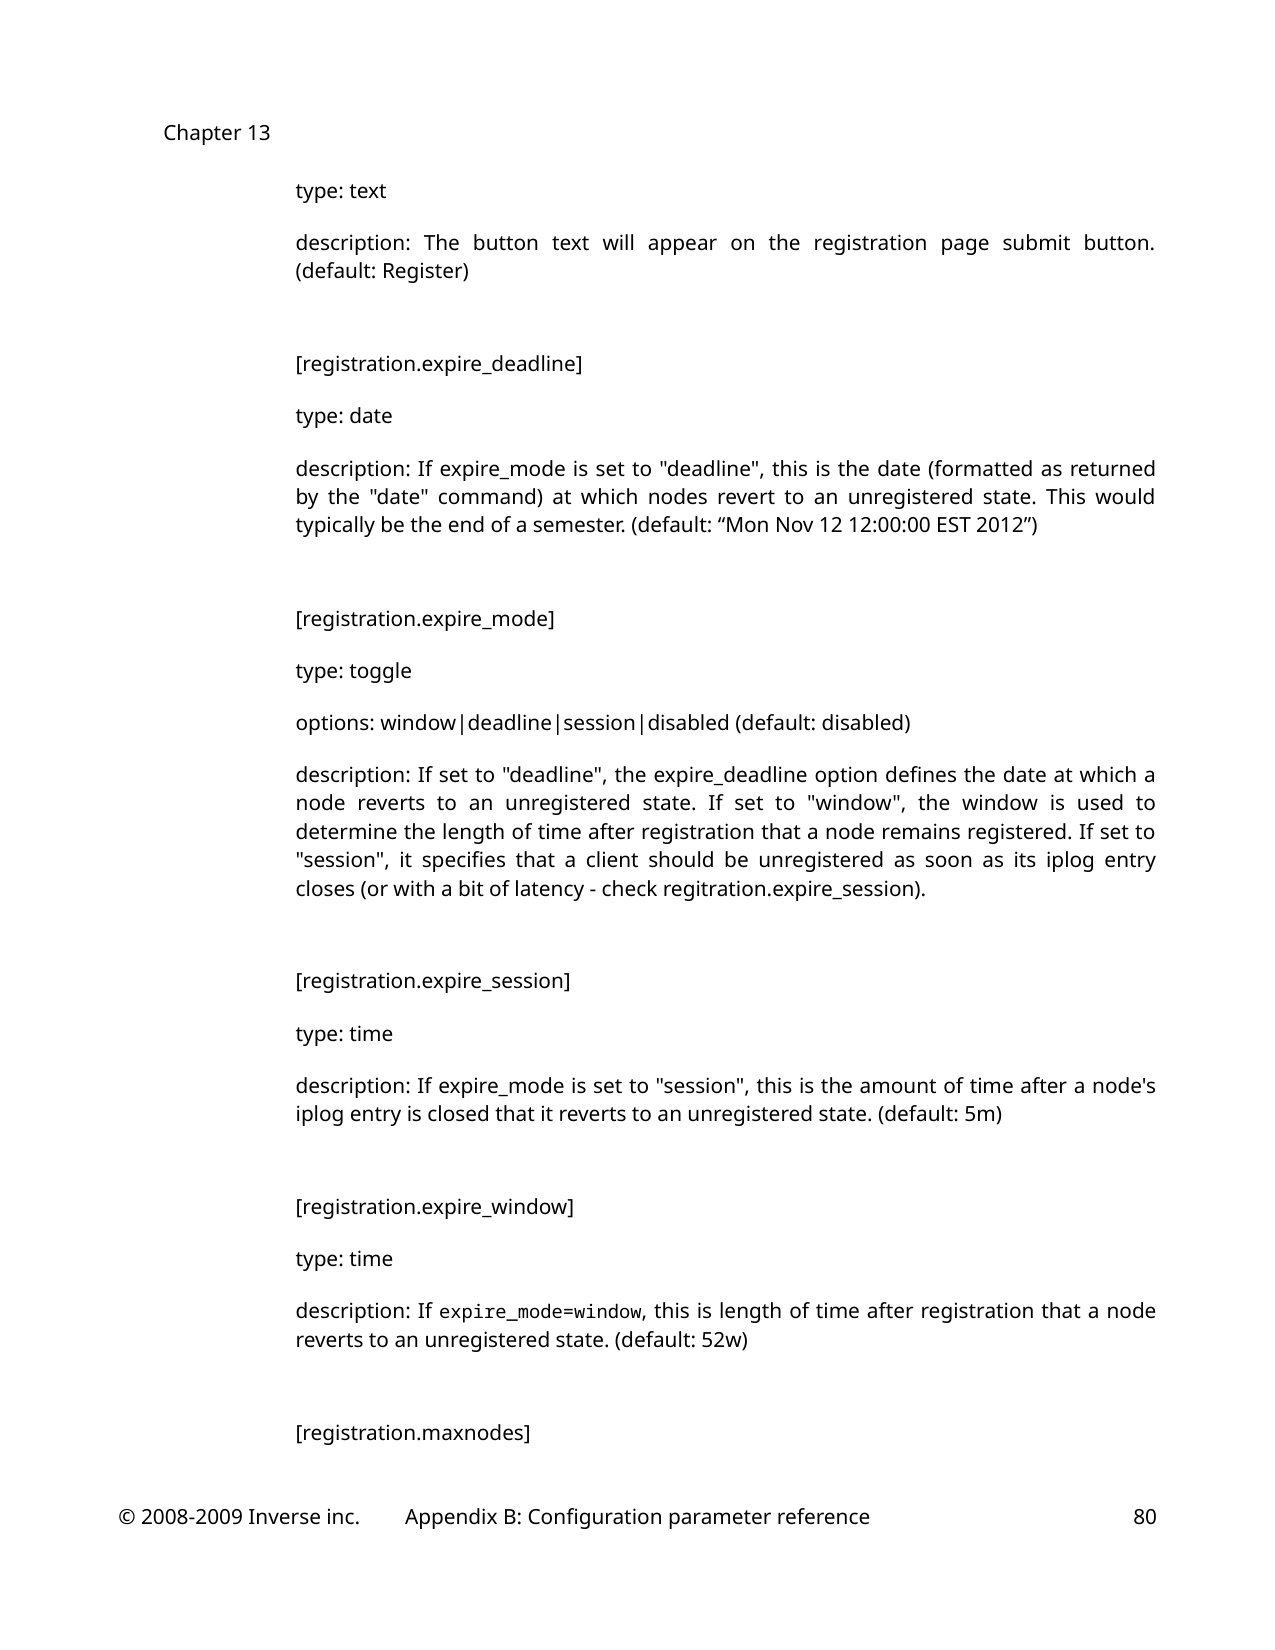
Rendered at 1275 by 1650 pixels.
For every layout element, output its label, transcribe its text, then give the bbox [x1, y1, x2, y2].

text type: toggle [295, 656, 1157, 684]
text description: If expire_mode is set to "session", this is the amount of time after a node's iplog entry is closed that it reverts to an unregistered state. (default: 5m) [295, 1071, 1157, 1128]
text [registration.expire_session] [295, 967, 1157, 995]
text type: time [295, 1244, 1157, 1273]
text type: date [295, 402, 1157, 430]
text description: If expire_mode=window, this is length of time after registration that a node reverts to an unregistered state. (default: 52w) [295, 1296, 1157, 1353]
text [registration.maxnodes] [295, 1418, 1157, 1446]
text options: window|deadline|session|disabled (default: disabled) [295, 708, 1157, 736]
text [registration.expire_mode] [295, 604, 1157, 632]
text description: The button text will appear on the registration page submit button. (default: Register) [295, 228, 1157, 285]
text [registration.expire_deadline] [295, 349, 1157, 378]
text description: If set to "deadline", the expire_deadline option defines the date at which a node reverts to an unregistered state. If set to "window", the window is used to determine the length of time after registration that a node remains registered. If set to "session", it specifies that a client should be unregistered as soon as its iplog entry closes (or with a bit of latency - check regitration.expire_session). [295, 760, 1157, 902]
text type: text [295, 176, 1157, 204]
text [registration.expire_window] [295, 1192, 1157, 1221]
text description: If expire_mode is set to "deadline", this is the date (formatted as returned by the "date" command) at which nodes revert to an unregistered state. This would typically be the end of a semester. (default: “Mon Nov 12 12:00:00 EST 2012”) [295, 454, 1157, 539]
text type: time [295, 1019, 1157, 1047]
